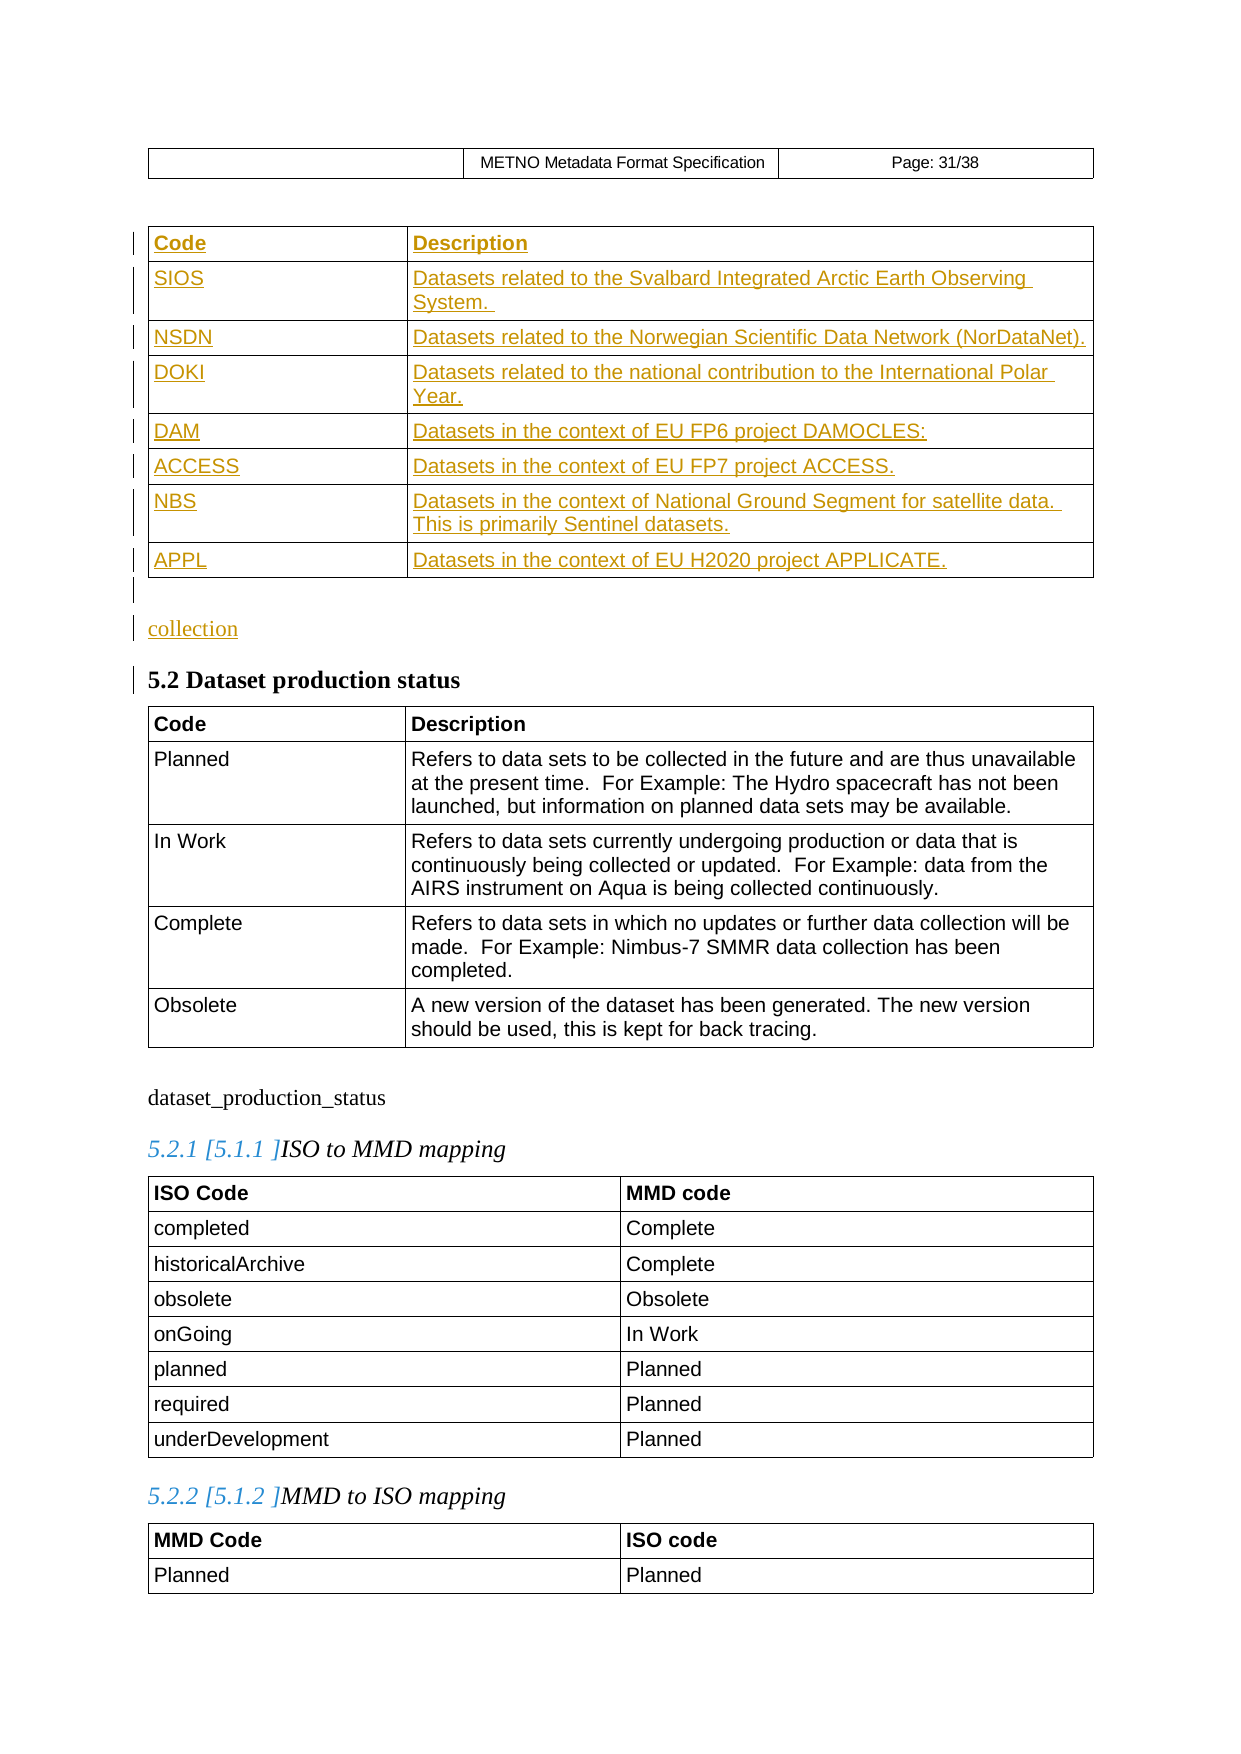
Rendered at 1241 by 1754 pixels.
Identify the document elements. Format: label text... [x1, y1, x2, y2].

table_cell Planned [621, 1352, 1093, 1386]
table_cell DOKI [149, 356, 407, 413]
table_cell Datasets related to the Svalbard Integrated Arctic Earth Observing System. [408, 262, 1093, 320]
table_header Description [406, 707, 1093, 741]
table_cell Complete [621, 1247, 1093, 1281]
table_cell Datasets in the context of National Ground Segment for satellite data. This is primarily Sentinel datasets. [408, 485, 1093, 542]
table_cell SIOS [149, 262, 407, 320]
table_header Code [149, 707, 405, 741]
table_cell In Work [149, 825, 405, 906]
table_cell planned [149, 1352, 620, 1386]
table_cell Planned [621, 1423, 1093, 1457]
subtitle Dataset production status [148, 666, 1093, 694]
table_cell Datasets in the context of EU H2020 project APPLICATE. [408, 543, 1093, 577]
table_cell Obsolete [621, 1282, 1093, 1316]
table_cell Planned [621, 1559, 1093, 1593]
table_cell NSDN [149, 321, 407, 355]
table_cell required [149, 1387, 620, 1422]
table_cell Complete [149, 907, 405, 988]
table_cell Datasets in the context of EU FP7 project ACCESS. [408, 449, 1093, 484]
table_cell underDevelopment [149, 1423, 620, 1457]
table_cell onGoing [149, 1317, 620, 1351]
table_header ISO code [621, 1524, 1093, 1558]
table_cell Obsolete [149, 989, 405, 1047]
table_cell APPL [149, 543, 407, 577]
table_cell Datasets related to the Norwegian Scientific Data Network (NorDataNet). [408, 321, 1093, 355]
table_cell Planned [149, 1559, 620, 1593]
table_cell Refers to data sets to be collected in the future and are thus unavailable at the present time. For Example: The Hydro spacecraft has not been launched, but information on planned data sets may be available. [406, 742, 1093, 824]
table_header Description [408, 227, 1093, 261]
text collection [148, 615, 1093, 641]
subtitle MMD to ISO mapping [148, 1482, 1093, 1510]
table_cell Planned [621, 1387, 1093, 1422]
table_cell A new version of the dataset has been generated. The new version should be used, this is kept for back tracing. [406, 989, 1093, 1047]
table_cell Planned [149, 742, 405, 824]
table_cell completed [149, 1212, 620, 1246]
table_cell Refers to data sets in which no updates or further data collection will be made. For Example: Nimbus-7 SMMR data collection has been completed. [406, 907, 1093, 988]
text dataset_production_status [148, 1085, 1093, 1110]
table_header ISO Code [149, 1177, 620, 1211]
table_cell DAM [149, 414, 407, 448]
table_header MMD code [621, 1177, 1093, 1211]
table_cell Refers to data sets currently undergoing production or data that is continuously being collected or updated. For Example: data from the AIRS instrument on Aqua is being collected continuously. [406, 825, 1093, 906]
table_cell obsolete [149, 1282, 620, 1316]
table_cell historicalArchive [149, 1247, 620, 1281]
table_cell Datasets in the context of EU FP6 project DAMOCLES: [408, 414, 1093, 448]
table_header MMD Code [149, 1524, 620, 1558]
table_header Code [149, 227, 407, 261]
table_cell In Work [621, 1317, 1093, 1351]
table_cell Datasets related to the national contribution to the International Polar Year. [408, 356, 1093, 413]
table_cell ACCESS [149, 449, 407, 484]
table_cell Complete [621, 1212, 1093, 1246]
subtitle ISO to MMD mapping [148, 1135, 1093, 1163]
table_cell NBS [149, 485, 407, 542]
